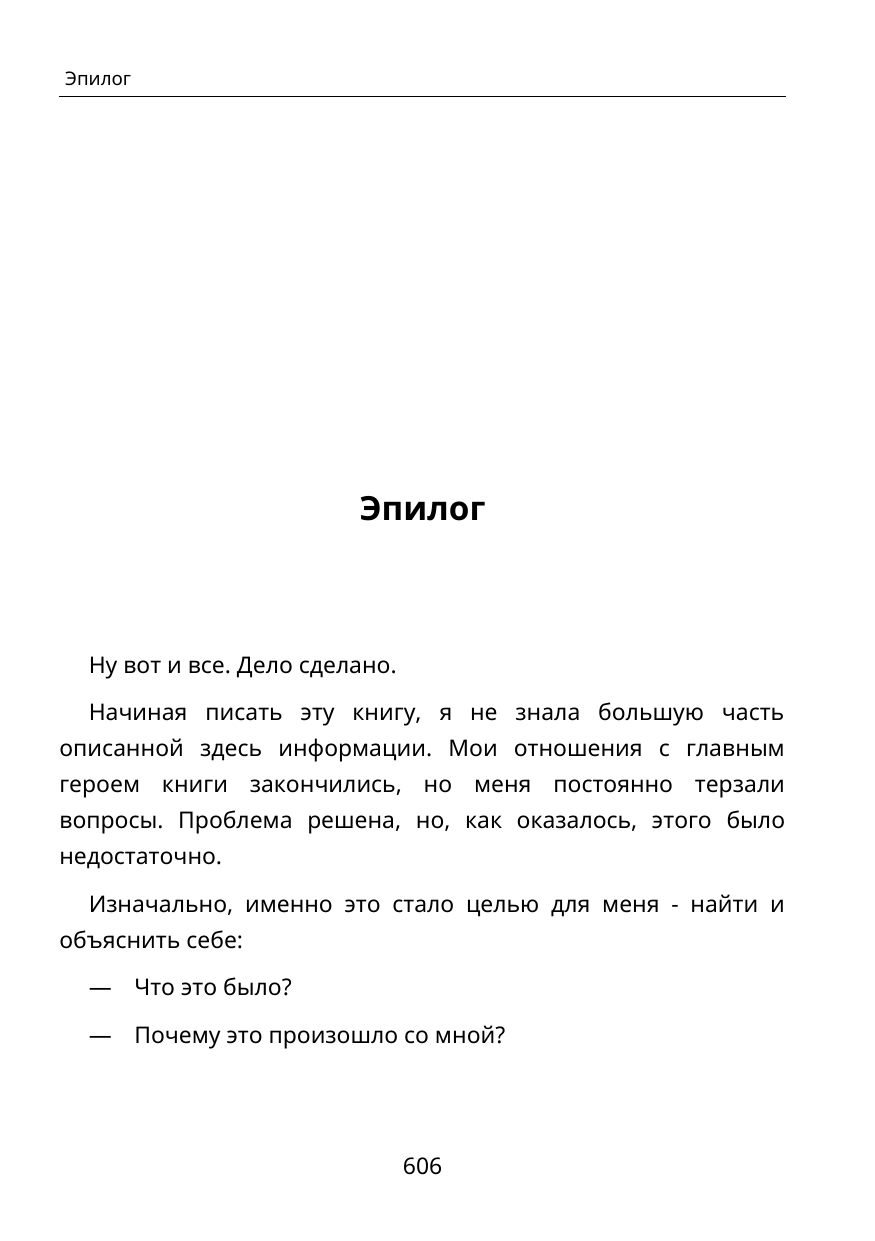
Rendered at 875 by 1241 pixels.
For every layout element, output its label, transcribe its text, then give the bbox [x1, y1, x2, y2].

text Изначально, именно это стало целью для меня - найти и объяснить себе: [59, 888, 786, 955]
list Что это было? [59, 971, 786, 1003]
text Начиная писать эту книгу, я не знала большую часть описанной здесь информации. Мои отношения с главным героем книги закончились, но меня постоянно терзали вопросы. Проблема решена, но, как оказалось, этого было недостаточно. [59, 696, 786, 871]
list Почему это произошло со мной? [59, 1019, 786, 1050]
subtitle Эпилог [59, 480, 786, 530]
text Ну вот и все. Дело сделано. [59, 648, 786, 680]
